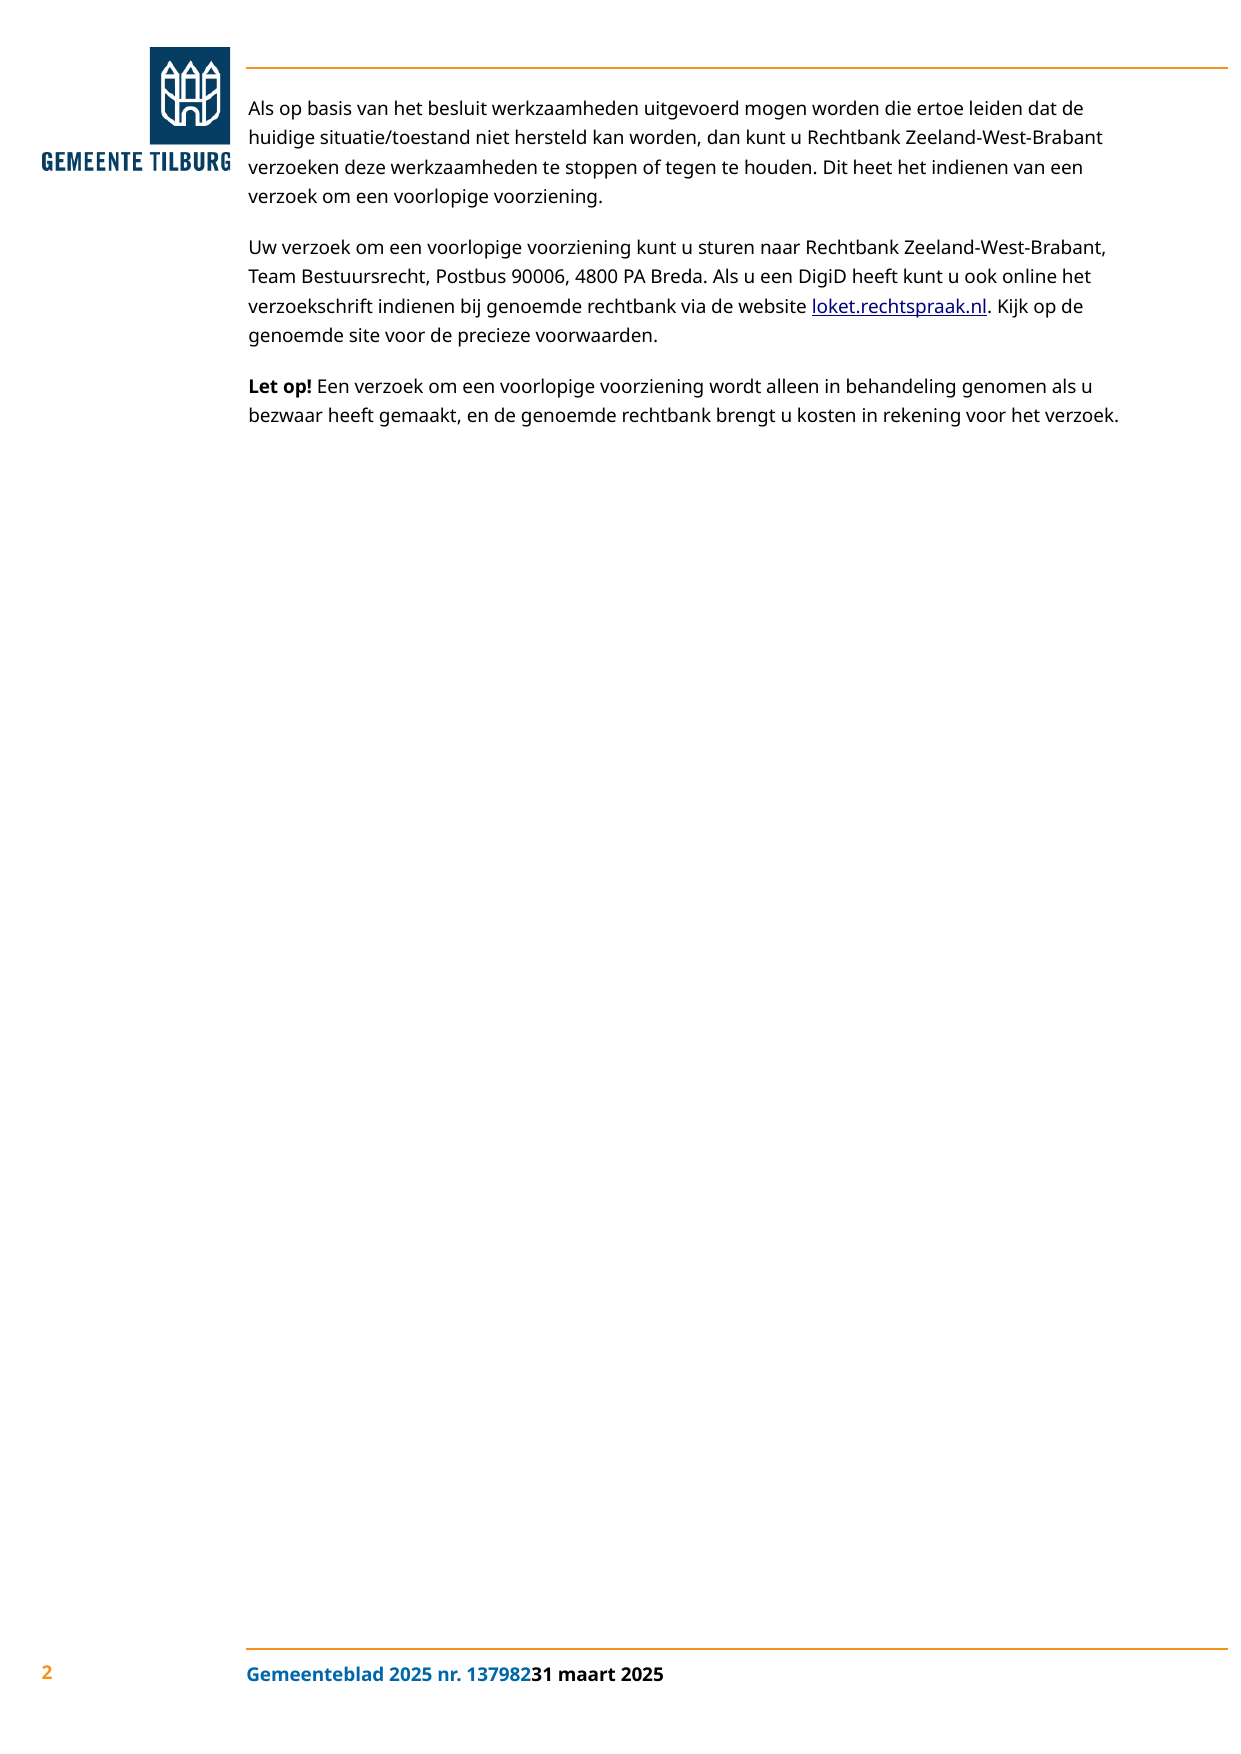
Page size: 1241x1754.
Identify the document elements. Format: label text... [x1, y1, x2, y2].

text Let op! Een verzoek om een voorlopige voorziening wordt alleen in behandeling genomen als u bezwaar heeft gemaakt, en de genoemde rechtbank brengt u kosten in rekening voor het verzoek. [248, 373, 1152, 428]
text Als op basis van het besluit werkzaamheden uitgevoerd mogen worden die ertoe leiden dat de huidige situatie/toestand niet hersteld kan worden, dan kunt u Rechtbank Zeeland-West-Brabant verzoeken deze werkzaamheden te stoppen of tegen te houden. Dit heet het indienen van een verzoek om een voorlopige voorziening. [248, 95, 1152, 209]
picture [41, 47, 231, 172]
text Uw verzoek om een voorlopige voorziening kunt u sturen naar Rechtbank Zeeland-West-Brabant, Team Bestuursrecht, Postbus 90006, 4800 PA Breda. Als u een DigiD heeft kunt u ook online het verzoekschrift indienen bij genoemde rechtbank via de website loket.rechtspraak.nl. Kijk op de genoemde site voor de precieze voorwaarden. [248, 234, 1152, 348]
